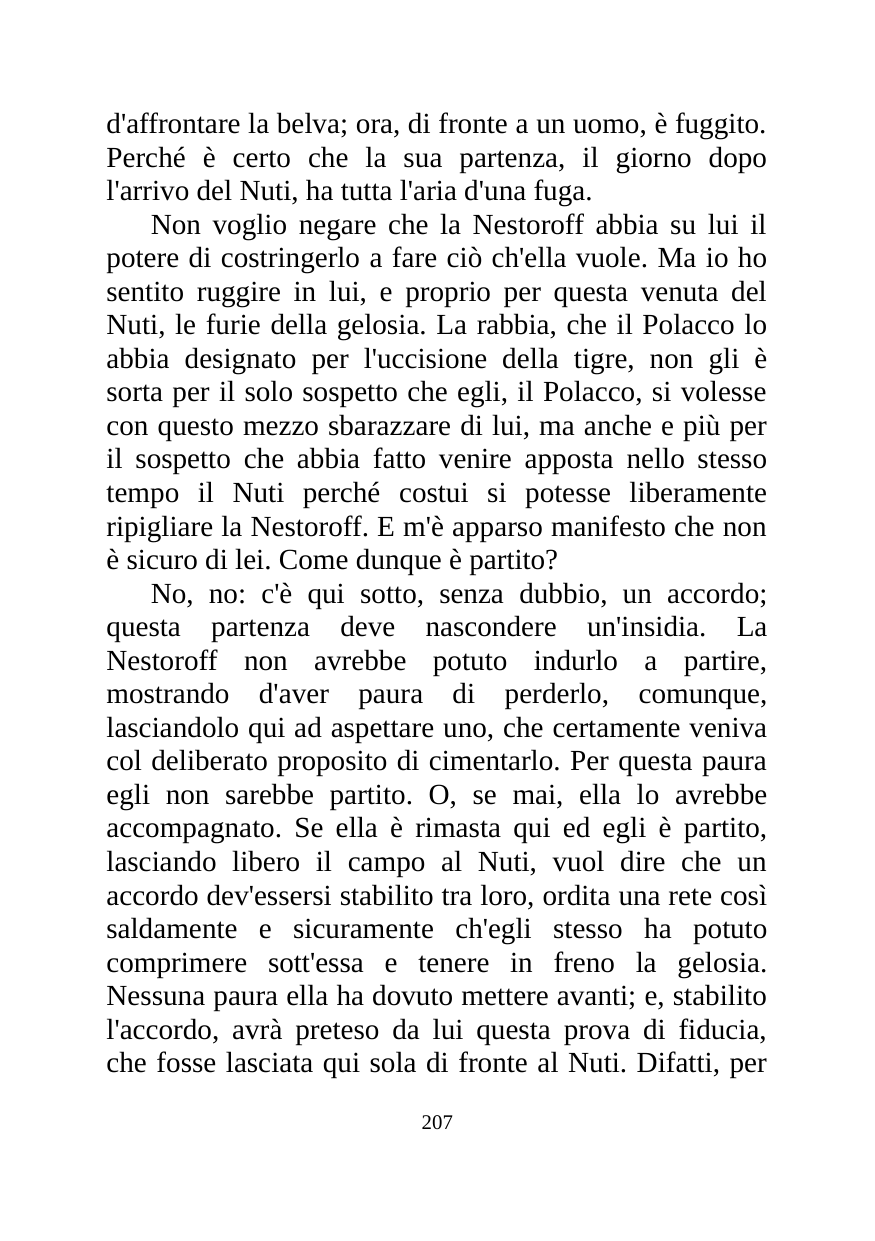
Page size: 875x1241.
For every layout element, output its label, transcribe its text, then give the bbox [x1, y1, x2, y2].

text d'affrontare la belva; ora, di fronte a un uomo, è fuggito. Perché è certo che la sua partenza, il giorno dopo l'arrivo del Nuti, ha tutta l'aria d'una fuga. [106, 106, 768, 207]
text Non voglio negare che la Nestoroff abbia su lui il potere di costringerlo a fare ciò ch'ella vuole. Ma io ho sentito ruggire in lui, e proprio per questa venuta del Nuti, le furie della gelosia. La rabbia, che il Polacco lo abbia designato per l'uccisione della tigre, non gli è sorta per il solo sospetto che egli, il Polacco, si volesse con questo mezzo sbarazzare di lui, ma anche e più per il sospetto che abbia fatto venire apposta nello stesso tempo il Nuti perché costui si potesse liberamente ripigliare la Nestoroff. E m'è apparso manifesto che non è sicuro di lei. Come dunque è partito? [106, 207, 768, 576]
text No, no: c'è qui sotto, senza dubbio, un accordo; questa partenza deve nascondere un'insidia. La Nestoroff non avrebbe potuto indurlo a partire, mostrando d'aver paura di perderlo, comunque, lasciandolo qui ad aspettare uno, che certamente veniva col deliberato proposito di cimentarlo. Per questa paura egli non sarebbe partito. O, se mai, ella lo avrebbe accompagnato. Se ella è rimasta qui ed egli è partito, lasciando libero il campo al Nuti, vuol dire che un accordo dev'essersi stabilito tra loro, ordita una rete così saldamente e sicuramente ch'egli stesso ha potuto comprimere sott'essa e tenere in freno la gelosia. Nessuna paura ella ha dovuto mettere avanti; e, stabilito l'accordo, avrà preteso da lui questa prova di fiducia, che fosse lasciata qui sola di fronte al Nuti. Difatti, per [106, 576, 768, 1079]
